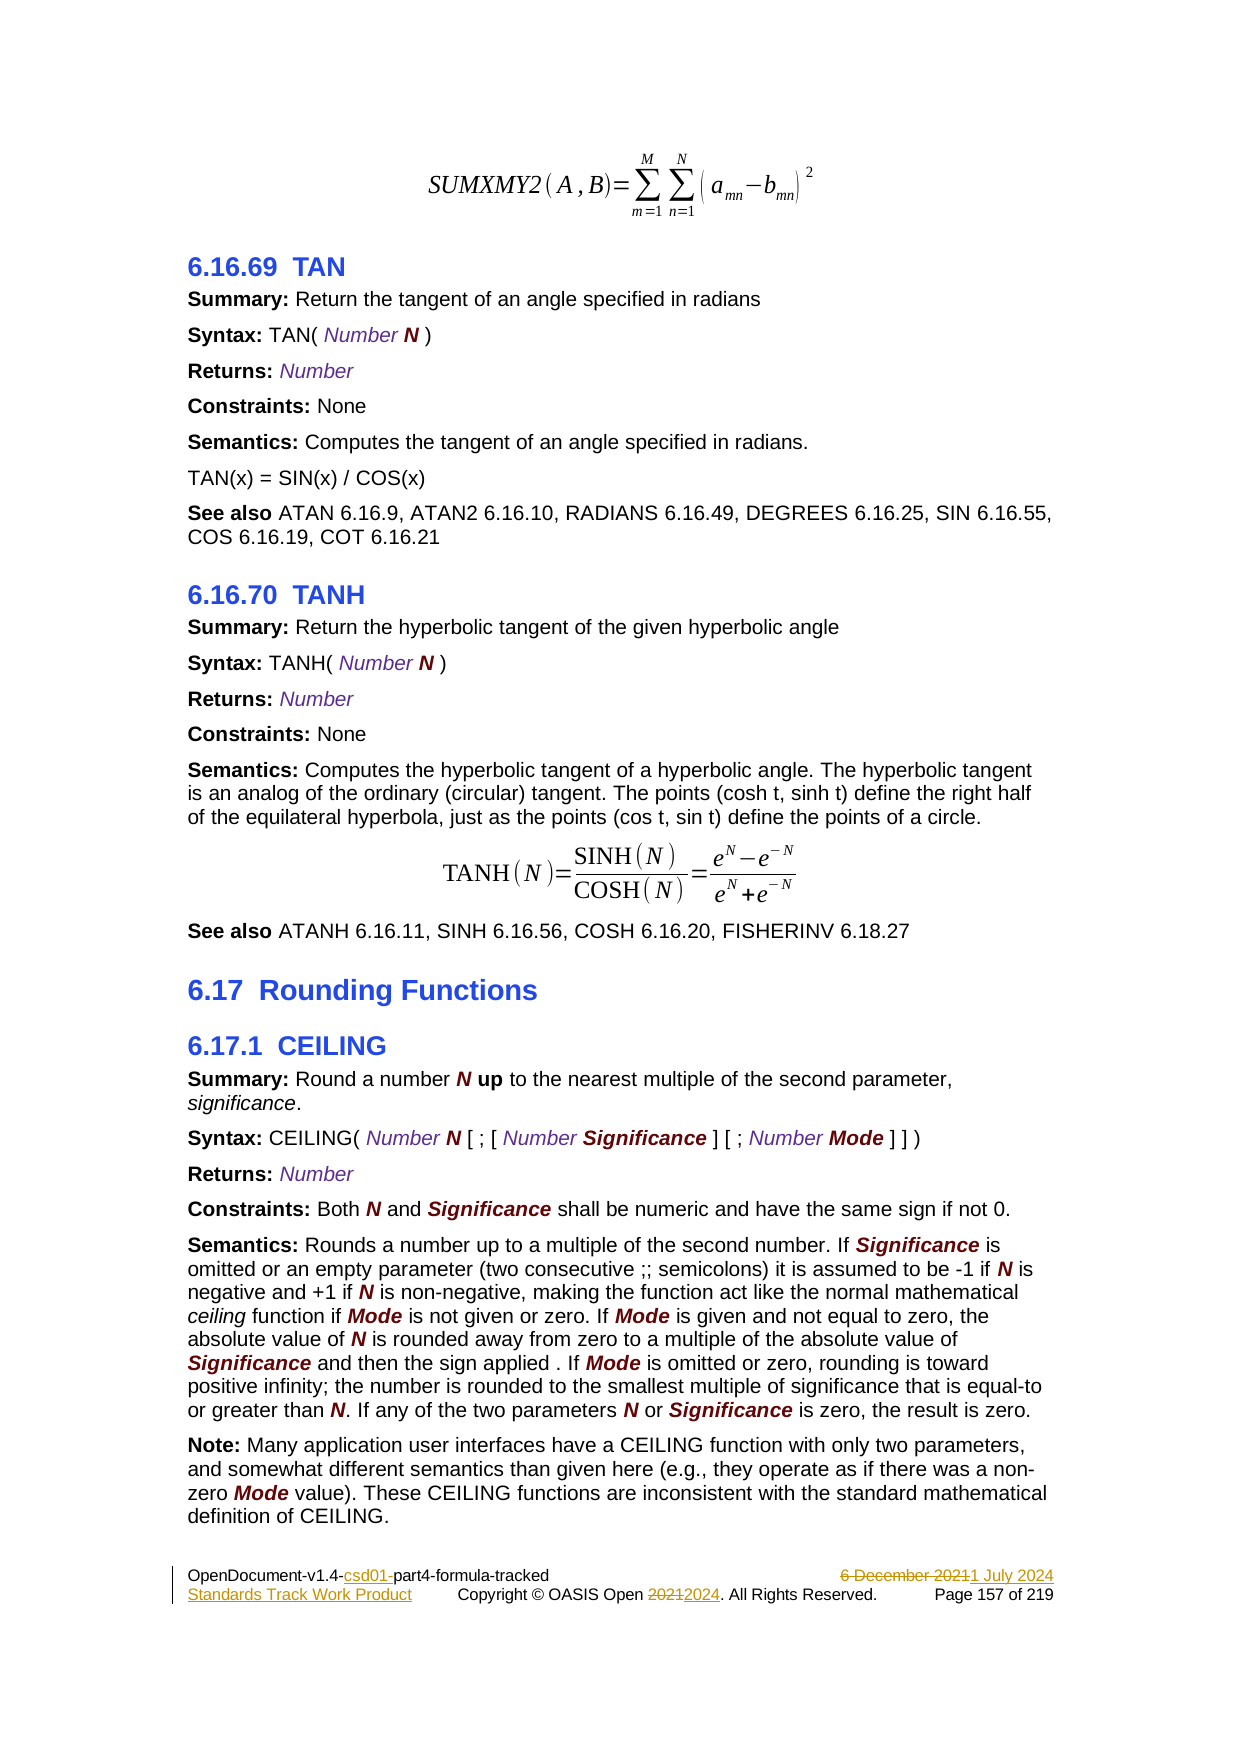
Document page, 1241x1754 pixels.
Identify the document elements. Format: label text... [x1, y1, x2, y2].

text Semantics: Rounds a number up to a multiple of the second number. If Significance is omitted or an empty parameter (two consecutive ;; semicolons) it is assumed to be -1 if N is negative and +1 if N is non-negative, making the function act like the normal mathematical ceiling function if Mode is not given or zero. If Mode is given and not equal to zero, the absolute value of N is rounded away from zero to a multiple of the absolute value of Significance and then the sign applied . If Mode is omitted or zero, rounding is toward positive infinity; the number is rounded to the smallest multiple of significance that is equal-to or greater than N. If any of the two parameters N or Significance is zero, the result is zero. [187, 1233, 1053, 1422]
text See also ATANH 6.16.11, SINH 6.16.56, COSH 6.16.20, FISHERINV 6.18.27 [187, 919, 1053, 943]
text Note: Many application user interfaces have a CEILING function with only two parameters, and somewhat different semantics than given here (e.g., they operate as if there was a non-zero Mode value). These CEILING functions are inconsistent with the standard mathematical definition of CEILING. [187, 1434, 1053, 1528]
text Syntax: TAN( Number N ) [187, 323, 1053, 347]
text Summary: Round a number N up to the nearest multiple of the second parameter, significance. [187, 1067, 1053, 1114]
text Returns: Number [187, 687, 1053, 711]
text Syntax: CEILING( Number N [ ; [ Number Significance ] [ ; Number Mode ] ] ) [187, 1127, 1053, 1150]
subtitle TAN [187, 252, 1053, 282]
subtitle Rounding Functions [187, 974, 1053, 1006]
text Summary: Return the tangent of an angle specified in radians [187, 288, 1053, 311]
subtitle TANH [187, 580, 1053, 610]
text Returns: Number [187, 359, 1053, 383]
text TAN(x) = SIN(x) / COS(x) [187, 466, 1053, 489]
subtitle CEILING [187, 1031, 1053, 1061]
text Semantics: Computes the tangent of an angle specified in radians. [187, 430, 1053, 454]
text Summary: Return the hyperbolic tangent of the given hyperbolic angle [187, 616, 1053, 639]
text Semantics: Computes the hyperbolic tangent of a hyperbolic angle. The hyperbolic tangent is an analog of the ordinary (circular) tangent. The points (cosh t, sinh t) define the right half of the equilateral hyperbola, just as the points (cos t, sin t) define the points of a circle. [187, 758, 1053, 829]
text Constraints: None [187, 395, 1053, 418]
text Syntax: TANH( Number N ) [187, 651, 1053, 675]
text Returns: Number [187, 1162, 1053, 1186]
text Constraints: None [187, 723, 1053, 746]
text Constraints: Both N and Significance shall be numeric and have the same sign if not 0. [187, 1198, 1053, 1221]
text See also ATAN 6.16.9, ATAN2 6.16.10, RADIANS 6.16.49, DEGREES 6.16.25, SIN 6.16.55, COS 6.16.19, COT 6.16.21 [187, 502, 1053, 549]
